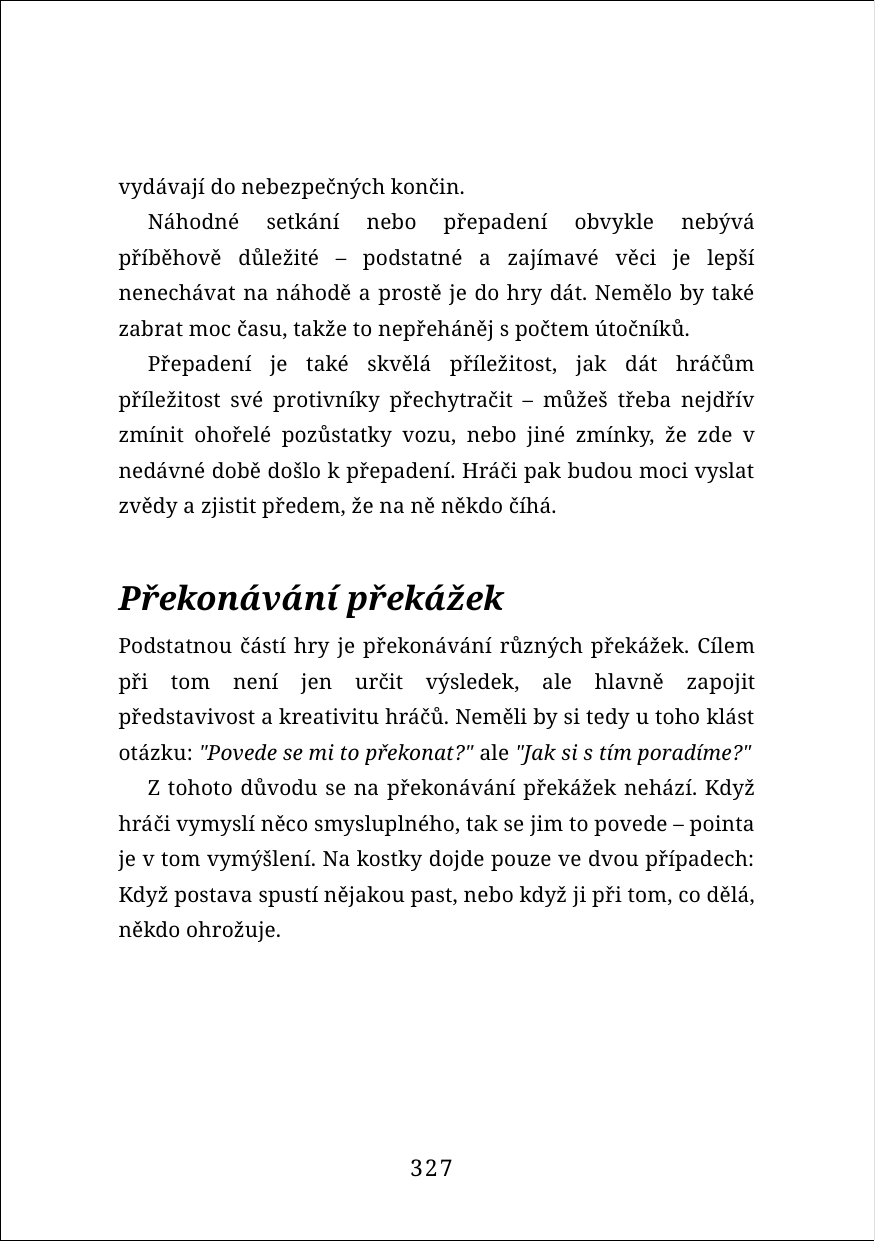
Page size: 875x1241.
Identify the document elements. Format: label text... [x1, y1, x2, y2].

subtitle Překonávání překážek [118, 574, 756, 620]
text vydávají do nebezpečných končin. Náhodné setkání nebo přepadení obvykle nebývá příběhově důležité – podstatné a zajímavé věci je lepší nenechávat na náhodě a prostě je do hry dát. Nemělo by také zabrat moc času, takže to nepřeháněj s počtem útočníků. Přepadení je také skvělá příležitost, jak dát hráčům příležitost své protivníky přechytračit – můžeš třeba nejdřív zmínit ohořelé pozůstatky vozu, nebo jiné zmínky, že zde v nedávné době došlo k přepadení. Hráči pak budou moci vyslat zvědy a zjistit předem, že na ně někdo číhá. [118, 172, 756, 520]
text Podstatnou částí hry je překonávání různých překážek. Cílem při tom není jen určit výsledek, ale hlavně zapojit představivost a kreativitu hráčů. Neměli by si tedy u toho klást otázku: "Povede se mi to překonat?" ale "Jak si s tím poradíme?" Z tohoto důvodu se na překonávání překážek nehází. Když hráči vymyslí něco smysluplného, tak se jim to povede – pointa je v tom vymýšlení. Na kostky dojde pouze ve dvou případech: Když postava spustí nějakou past, nebo když ji při tom, co dělá, někdo ohrožuje. [118, 631, 756, 944]
